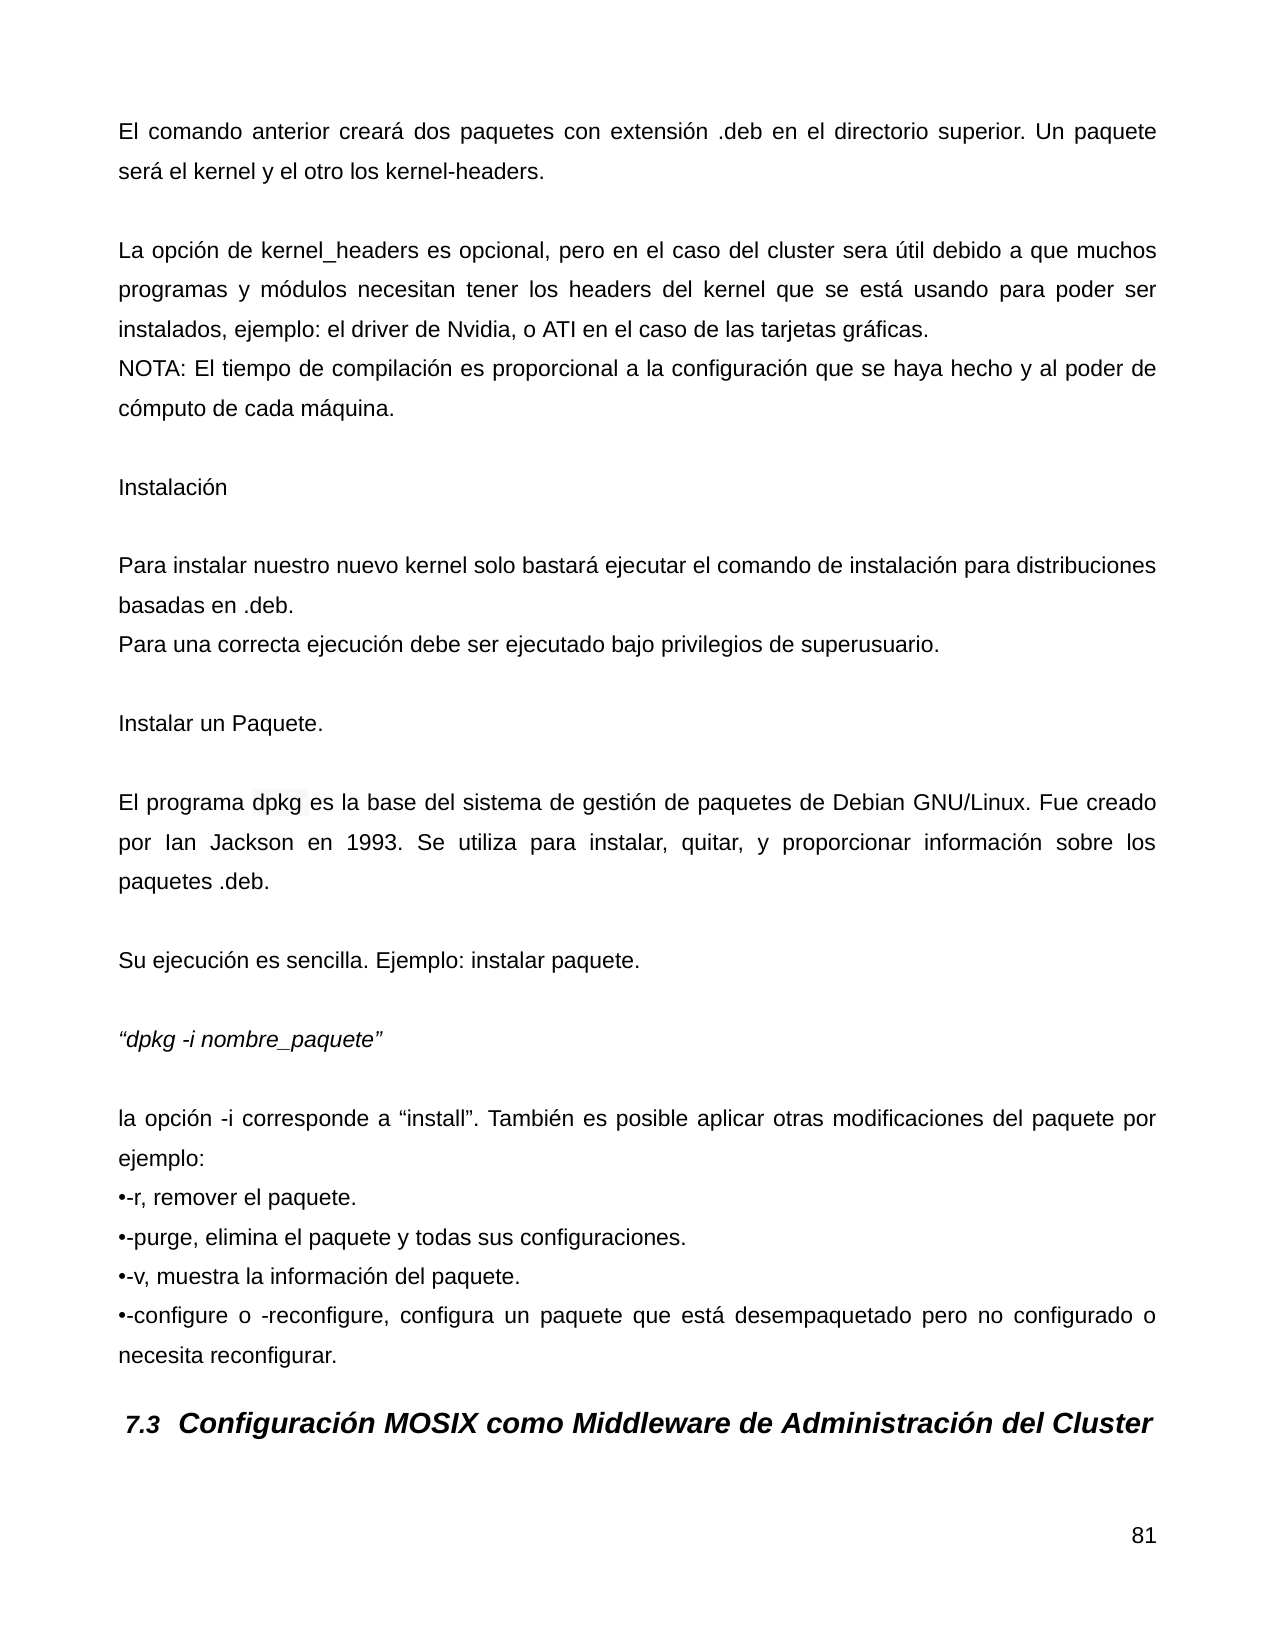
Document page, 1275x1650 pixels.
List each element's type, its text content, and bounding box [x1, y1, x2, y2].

text La opción de kernel_headers es opcional, pero en el caso del cluster sera útil debido a que muchos programas y módulos necesitan tener los headers del kernel que se está usando para poder ser instalados, ejemplo: el driver de Nvidia, o ATI en el caso de las tarjetas gráficas. [118, 237, 1157, 342]
list -purge, elimina el paquete y todas sus configuraciones. [118, 1223, 1157, 1250]
text Instalación [118, 473, 1157, 500]
list -v, muestra la información del paquete. [118, 1263, 1157, 1289]
text Su ejecución es sencilla. Ejemplo: instalar paquete. [118, 947, 1157, 973]
text la opción -i corresponde a “install”. También es posible aplicar otras modificaciones del paquete por ejemplo: [118, 1105, 1157, 1171]
text Para una correcta ejecución debe ser ejecutado bajo privilegios de superusuario. [118, 631, 1157, 658]
text El programa dpkg es la base del sistema de gestión de paquetes de Debian GNU/Linux. Fue creado por Ian Jackson en 1993. Se utiliza para instalar, quitar, y proporcionar información sobre los paquetes .deb. [118, 789, 1157, 894]
list -configure o -reconfigure, configura un paquete que está desempaquetado pero no configurado o necesita reconfigurar. [118, 1302, 1157, 1368]
list -r, remover el paquete. [118, 1184, 1157, 1210]
subtitle Configuración MOSIX como Middleware de Administración del Cluster [118, 1406, 1157, 1440]
text “dpkg -i nombre_paquete” [118, 1026, 1157, 1052]
text Instalar un Paquete. [118, 710, 1157, 737]
text El comando anterior creará dos paquetes con extensión .deb en el directorio superior. Un paquete será el kernel y el otro los kernel-headers. [118, 118, 1157, 184]
text NOTA: El tiempo de compilación es proporcional a la configuración que se haya hecho y al poder de cómputo de cada máquina. [118, 355, 1157, 421]
text Para instalar nuestro nuevo kernel solo bastará ejecutar el comando de instalación para distribuciones basadas en .deb. [118, 552, 1157, 618]
